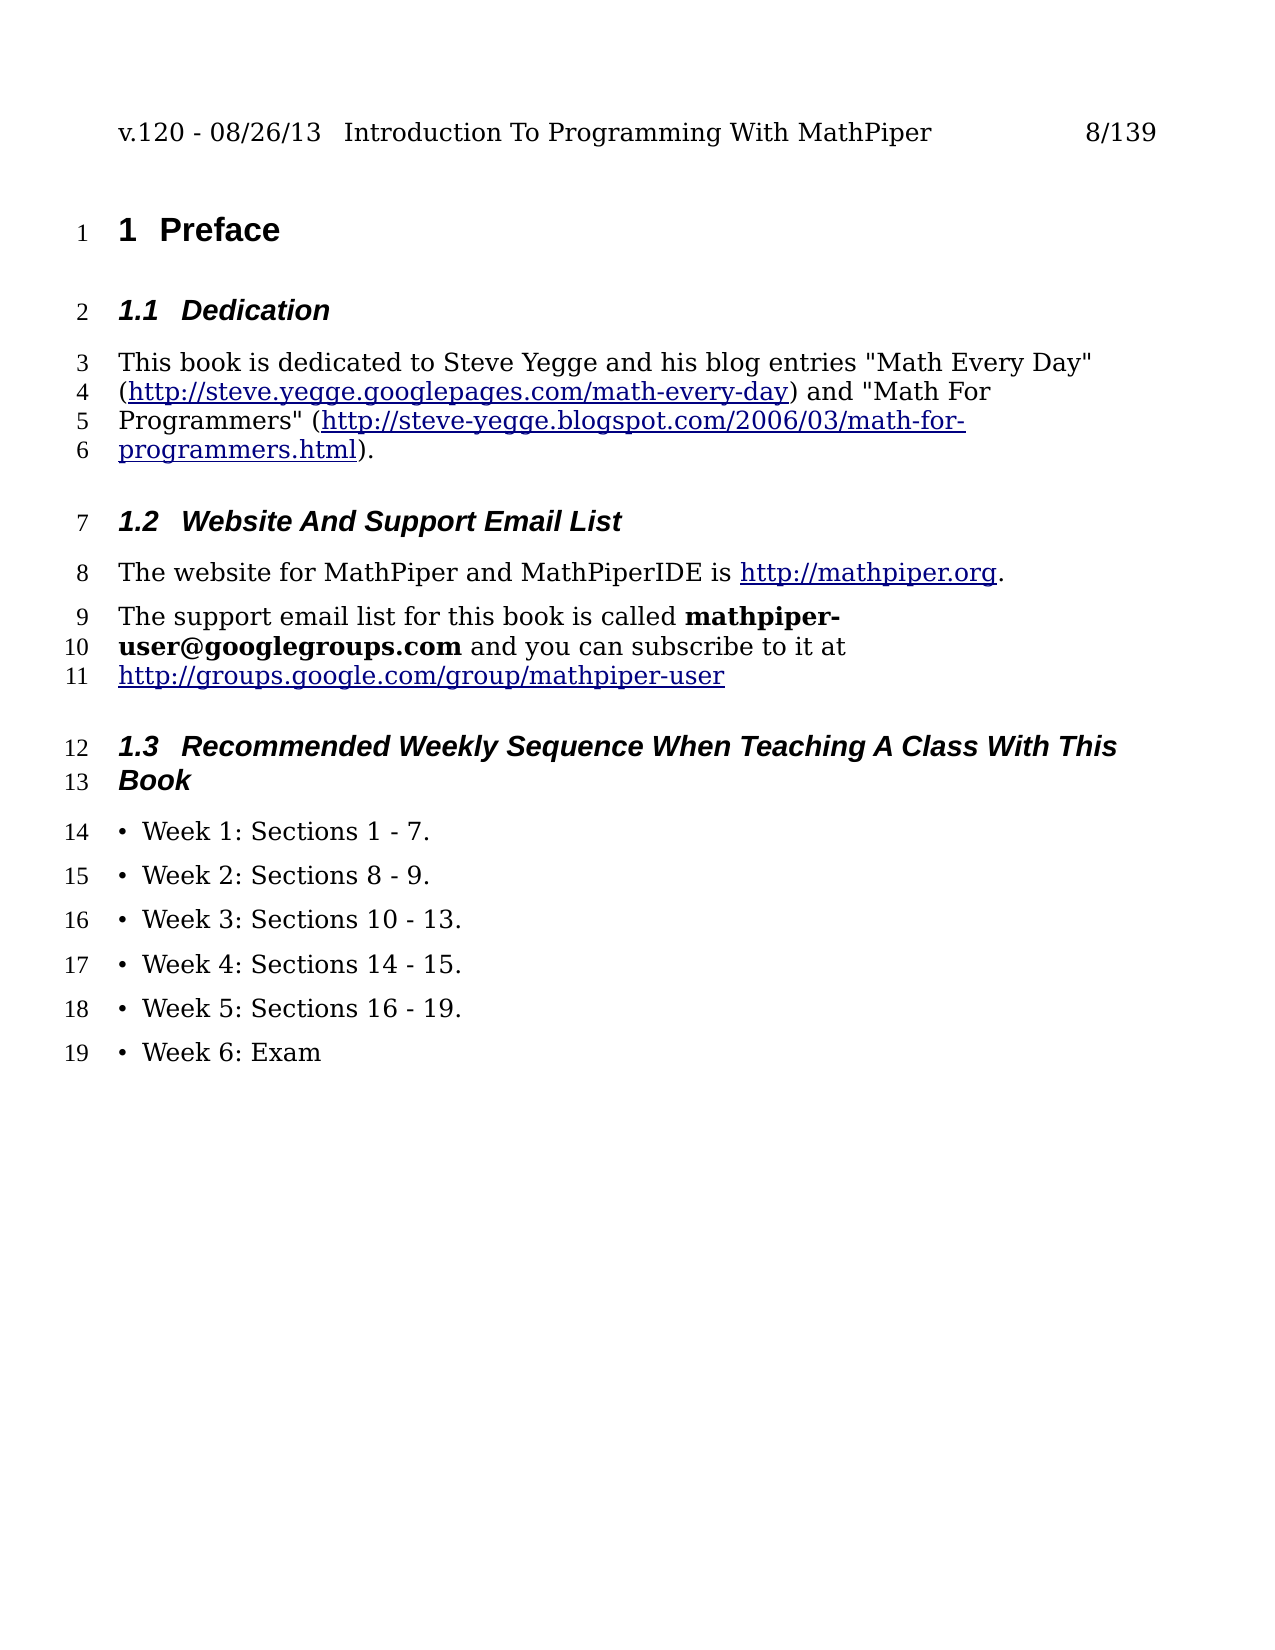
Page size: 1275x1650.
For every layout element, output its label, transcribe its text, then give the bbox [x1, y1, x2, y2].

list Week 4: Sections 14 - 15. [118, 950, 1157, 979]
text This book is dedicated to Steve Yegge and his blog entries "Math Every Day" (http://steve.yegge.googlepages.com/math-every-day) and "Math For Programmers" (http://steve-yegge.blogspot.com/2006/03/math-for-programmers.html). [118, 348, 1157, 464]
list Week 2: Sections 8 - 9. [118, 861, 1157, 891]
list Week 1: Sections 1 - 7. [118, 817, 1157, 846]
text The support email list for this book is called mathpiper-user@googlegroups.com and you can subscribe to it at http://groups.google.com/group/mathpiper-user [118, 602, 1157, 690]
subtitle Preface [118, 210, 1157, 248]
subtitle Website And Support Email List [118, 504, 1157, 537]
text The website for MathPiper and MathPiperIDE is http://mathpiper.org. [118, 558, 1157, 587]
list Week 3: Sections 10 - 13. [118, 906, 1157, 935]
subtitle Dedication [118, 293, 1157, 327]
subtitle Recommended Weekly Sequence When Teaching A Class With This Book [118, 729, 1157, 796]
list Week 6: Exam [118, 1038, 1157, 1067]
list Week 5: Sections 16 - 19. [118, 994, 1157, 1023]
